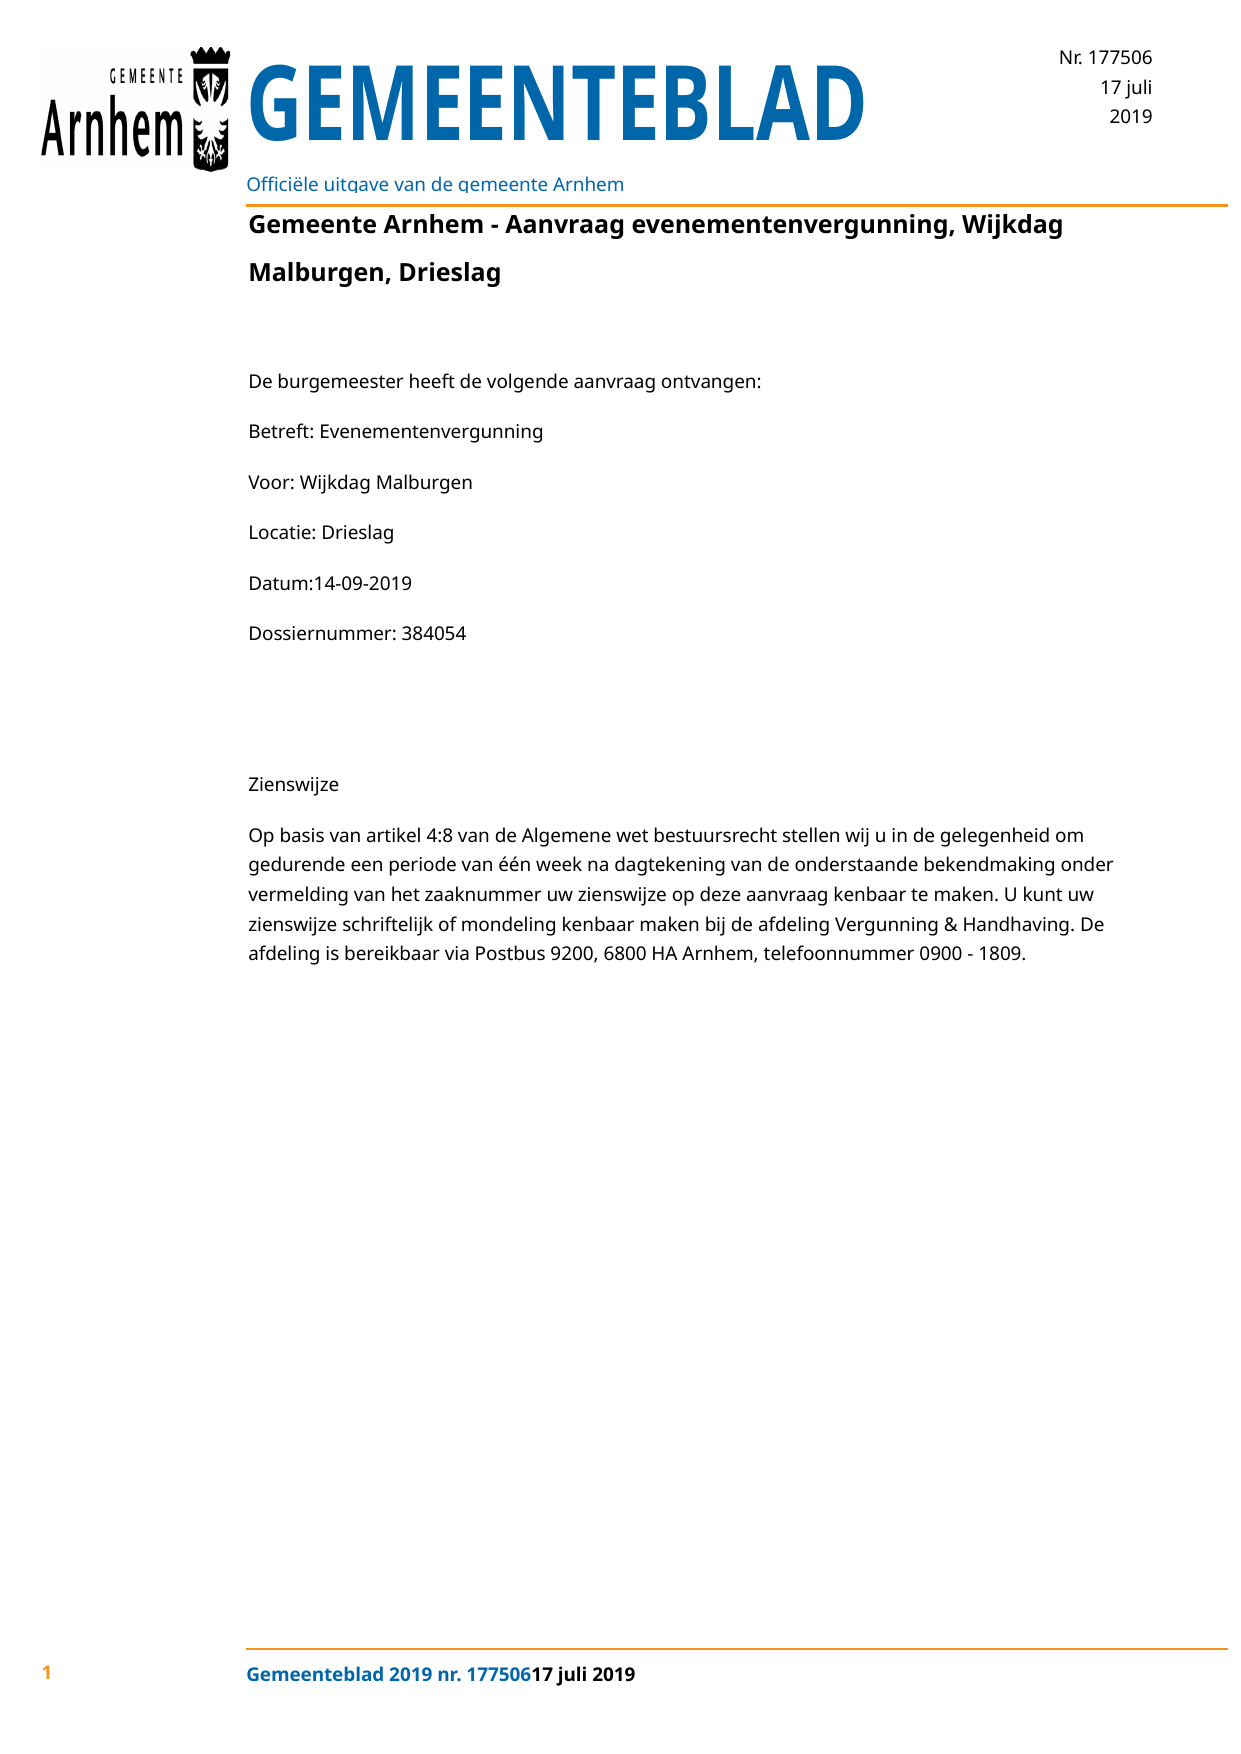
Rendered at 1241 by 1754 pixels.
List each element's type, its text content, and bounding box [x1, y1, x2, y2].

text Datum:14-09-2019 [248, 570, 1152, 596]
text Gemeente Arnhem - Aanvraag evenementenvergunning, Wijkdag Malburgen, Drieslag [248, 207, 1152, 288]
text Voor: Wijkdag Malburgen [248, 469, 1152, 495]
text De burgemeester heeft de volgende aanvraag ontvangen: [248, 368, 1152, 394]
text Zienswijze [248, 772, 1152, 797]
text Dossiernummer: 384054 [248, 620, 1152, 646]
text Op basis van artikel 4:8 van de Algemene wet bestuursrecht stellen wij u in de gelegenheid om gedurende een periode van één week na dagtekening van de onderstaande bekendmaking onder vermelding van het zaaknummer uw zienswijze op deze aanvraag kenbaar te maken. U kunt uw zienswijze schriftelijk of mondeling kenbaar maken bij de afdeling Vergunning & Handhaving. De afdeling is bereikbaar via Postbus 9200, 6800 HA Arnhem, telefoonnummer 0900 - 1809. [248, 822, 1152, 966]
text Locatie: Drieslag [248, 519, 1152, 545]
text Betreft: Evenementenvergunning [248, 419, 1152, 444]
picture [41, 47, 231, 172]
